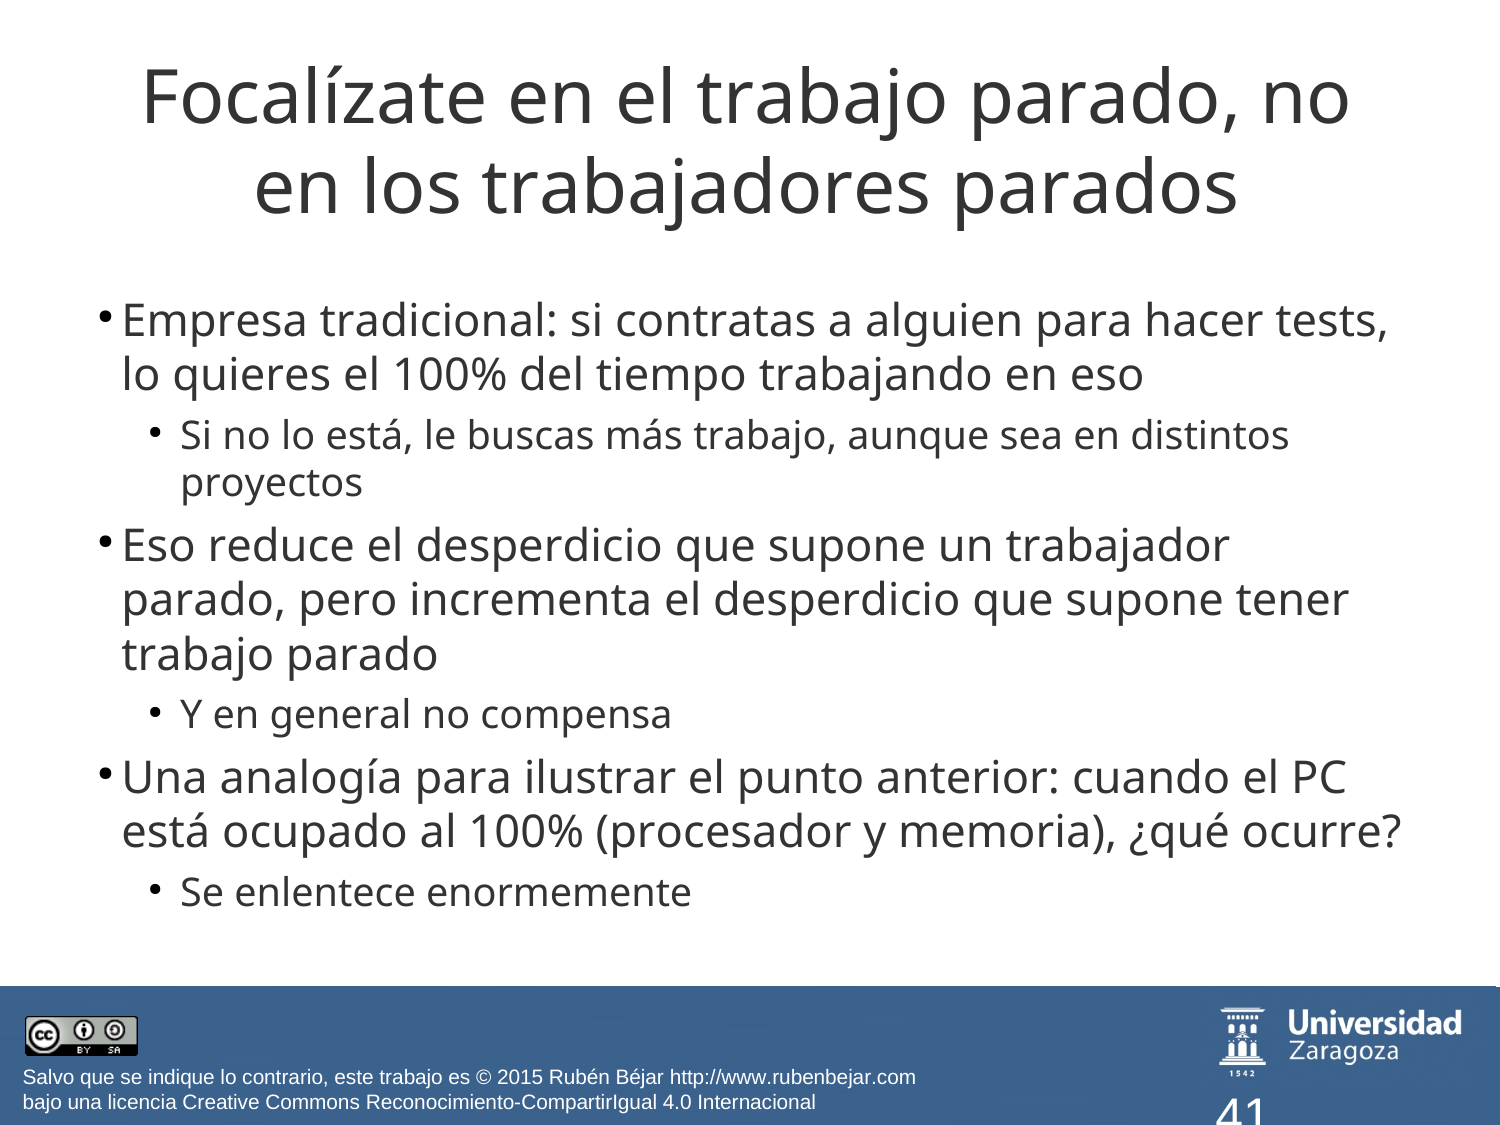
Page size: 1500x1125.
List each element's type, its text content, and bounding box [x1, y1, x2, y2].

title Focalízate en el trabajo parado, no en los trabajadores parados [74, 20, 1420, 257]
picture [0, 986, 1500, 1125]
list Empresa tradicional: si contratas a alguien para hacer tests, lo quieres el 100% del tiempo trabajando en eso Si no lo está, le buscas más trabajo, aunque sea en distintos proyectos Eso reduce el desperdicio que supone un trabajador parado, pero incrementa el desperdicio que supone tener trabajo parado Y en general no compensa Una analogía para ilustrar el punto anterior: cuando el PC está ocupado al 100% (procesador y memoria), ¿qué ocurre? Se enlentece enormemente [82, 283, 1418, 957]
picture [1220, 1105, 1232, 1122]
